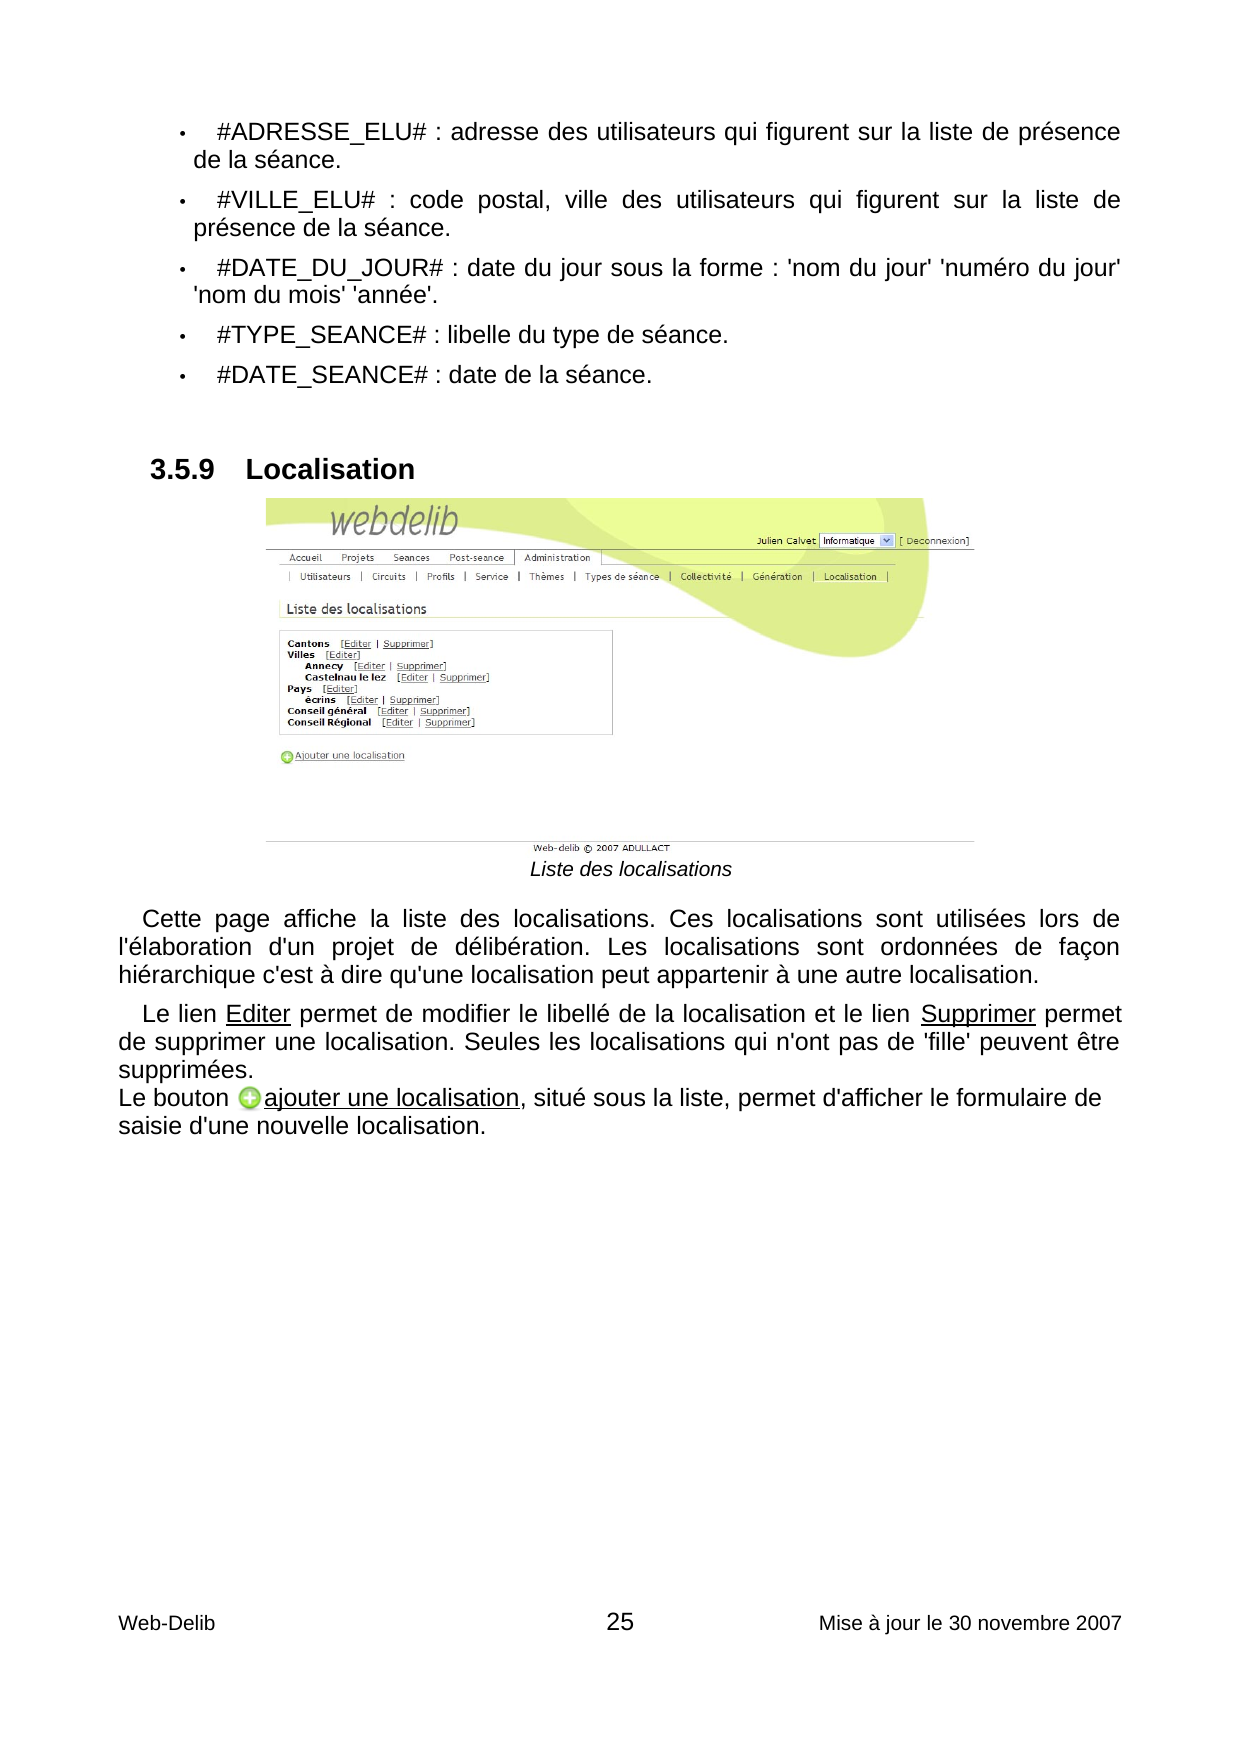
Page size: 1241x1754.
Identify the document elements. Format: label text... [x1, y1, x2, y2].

picture [236, 1084, 264, 1112]
text Le bouton ajouter une localisation, situé sous la liste, permet d'afficher le formulaire de saisie d'une nouvelle localisation. [118, 1084, 1122, 1140]
list #ADRESSE_ELU# : adresse des utilisateurs qui figurent sur la liste de présence de la séance. [156, 118, 1122, 174]
list #TYPE_SEANCE# : libelle du type de séance. [156, 321, 1122, 349]
subtitle Localisation [118, 453, 1122, 486]
list #DATE_SEANCE# : date de la séance. [156, 361, 1122, 388]
text Cette page affiche la liste des localisations. Ces localisations sont utilisées lors de l'élaboration d'un projet de délibération. Les localisations sont ordonnées de façon hiérarchique c'est à dire qu'une localisation peut appartenir à une autre localisation. [118, 905, 1122, 988]
picture [265, 498, 975, 858]
text Le lien Editer permet de modifier le libellé de la localisation et le lien Supprimer permet de supprimer une localisation. Seules les localisations qui n'ont pas de 'fille' peuvent être supprimées. [118, 1000, 1122, 1084]
text Liste des localisations [118, 858, 1122, 881]
list #DATE_DU_JOUR# : date du jour sous la forme : 'nom du jour' 'numéro du jour' 'nom du mois' 'année'. [156, 253, 1122, 309]
list #VILLE_ELU# : code postal, ville des utilisateurs qui figurent sur la liste de présence de la séance. [156, 186, 1122, 242]
